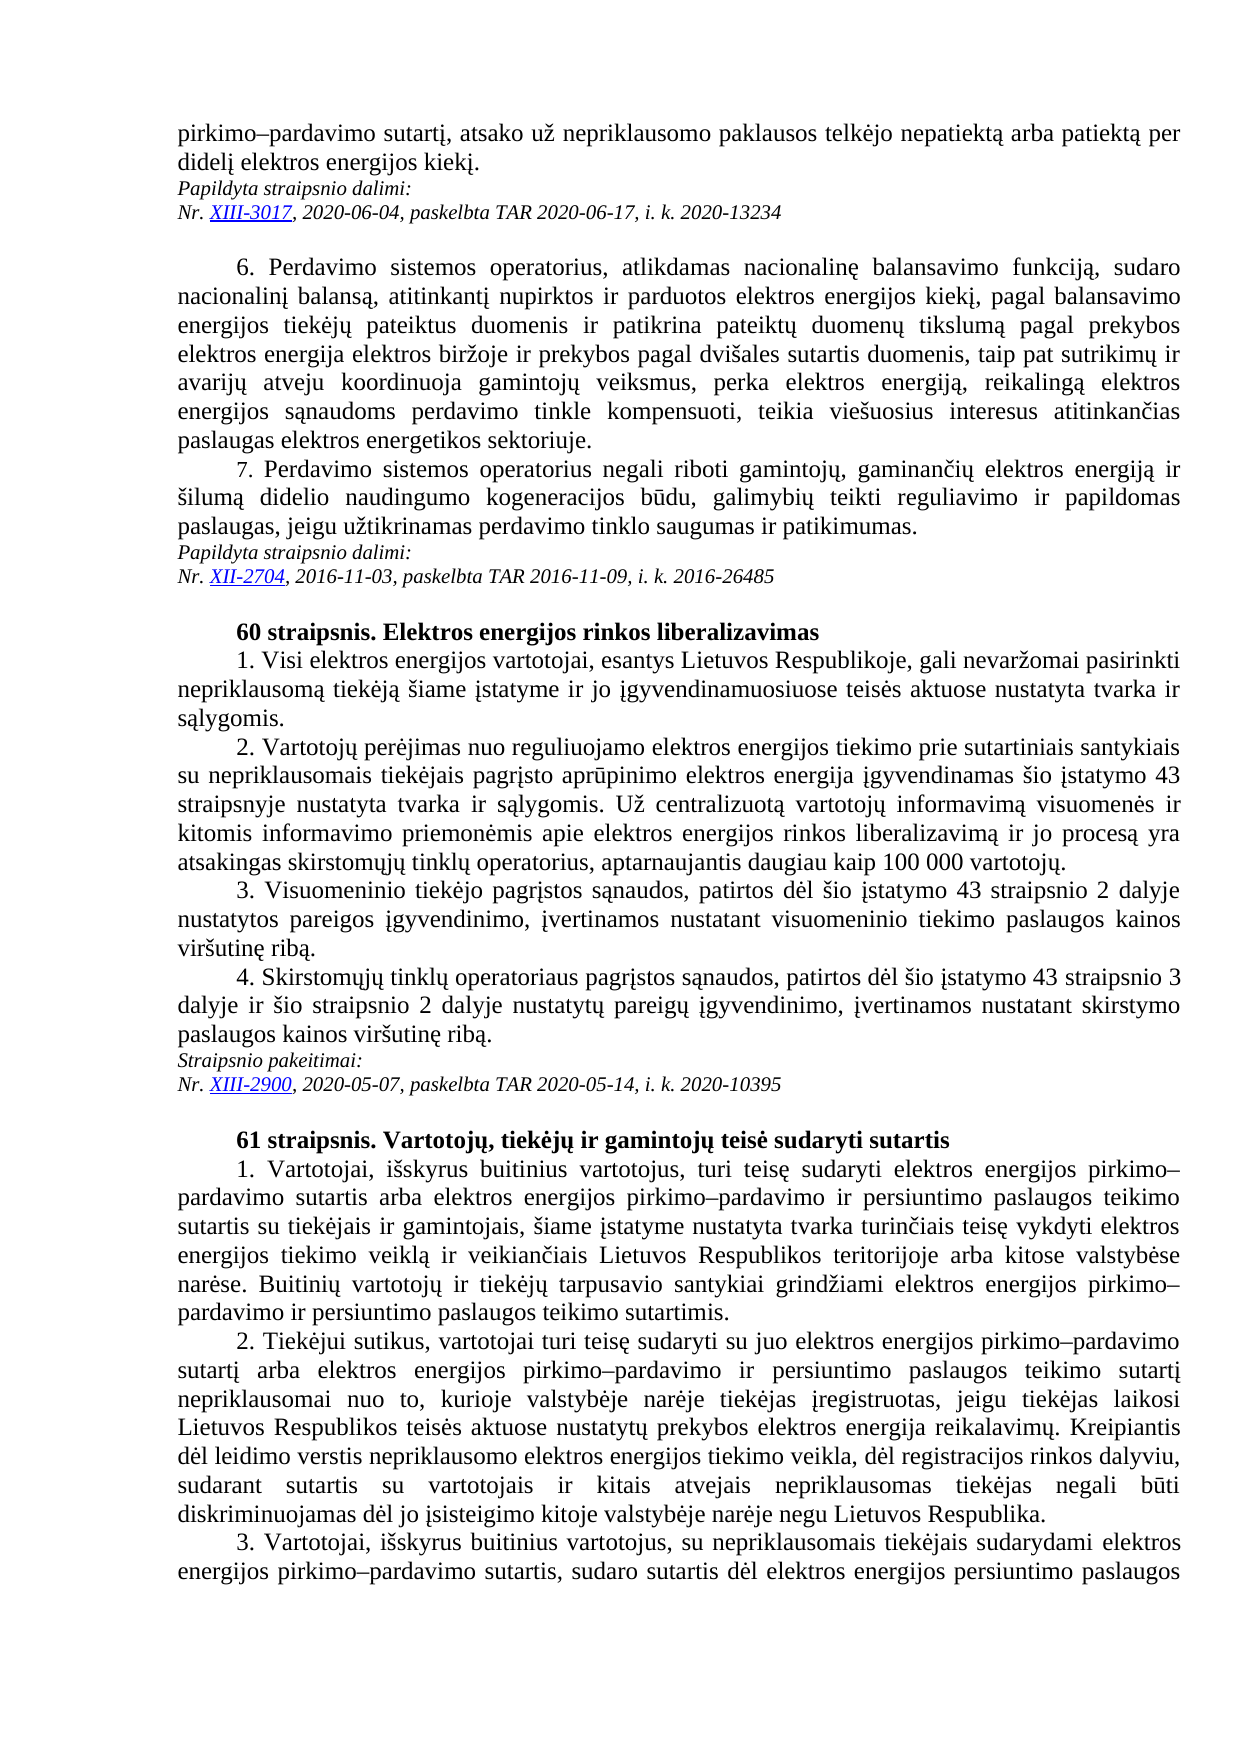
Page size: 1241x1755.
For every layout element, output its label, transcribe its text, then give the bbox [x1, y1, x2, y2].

text 3. Visuomeninio tiekėjo pagrįstos sąnaudos, patirtos dėl šio įstatymo 43 straipsnio 2 dalyje nustatytos pareigos įgyvendinimo, įvertinamos nustatant visuomeninio tiekimo paslaugos kainos viršutinę ribą. [177, 876, 1181, 962]
text pirkimo–pardavimo sutartį, atsako už nepriklausomo paklausos telkėjo nepatiektą arba patiektą per didelį elektros energijos kiekį. [177, 118, 1181, 176]
text 60 straipsnis. Elektros energijos rinkos liberalizavimas [177, 617, 1181, 646]
text 2. Tiekėjui sutikus, vartotojai turi teisę sudaryti su juo elektros energijos pirkimo–pardavimo sutartį arba elektros energijos pirkimo–pardavimo ir persiuntimo paslaugos teikimo sutartį nepriklausomai nuo to, kurioje valstybėje narėje tiekėjas įregistruotas, jeigu tiekėjas laikosi Lietuvos Respublikos teisės aktuose nustatytų prekybos elektros energija reikalavimų. Kreipiantis dėl leidimo verstis nepriklausomo elektros energijos tiekimo veikla, dėl registracijos rinkos dalyviu, sudarant sutartis su vartotojais ir kitais atvejais nepriklausomas tiekėjas negali būti diskriminuojamas dėl jo įsisteigimo kitoje valstybėje narėje negu Lietuvos Respublika. [177, 1326, 1181, 1527]
text Papildyta straipsnio dalimi: [177, 540, 1181, 564]
text Nr. XII-2704, 2016-11-03, paskelbta TAR 2016-11-09, i. k. 2016-26485 [177, 564, 1181, 588]
text 2. Vartotojų perėjimas nuo reguliuojamo elektros energijos tiekimo prie sutartiniais santykiais su nepriklausomais tiekėjais pagrįsto aprūpinimo elektros energija įgyvendinamas šio įstatymo 43 straipsnyje nustatyta tvarka ir sąlygomis. Už centralizuotą vartotojų informavimą visuomenės ir kitomis informavimo priemonėmis apie elektros energijos rinkos liberalizavimą ir jo procesą yra atsakingas skirstomųjų tinklų operatorius, aptarnaujantis daugiau kaip 100 000 vartotojų. [177, 732, 1181, 876]
text Straipsnio pakeitimai: [177, 1048, 1181, 1072]
text 3. Vartotojai, išskyrus buitinius vartotojus, su nepriklausomais tiekėjais sudarydami elektros energijos pirkimo–pardavimo sutartis, sudaro sutartis dėl elektros energijos persiuntimo paslaugos [177, 1527, 1181, 1585]
text Nr. XIII-2900, 2020-05-07, paskelbta TAR 2020-05-14, i. k. 2020-10395 [177, 1072, 1181, 1096]
text Nr. XIII-3017, 2020-06-04, paskelbta TAR 2020-06-17, i. k. 2020-13234 [177, 200, 1181, 224]
text 4. Skirstomųjų tinklų operatoriaus pagrįstos sąnaudos, patirtos dėl šio įstatymo 43 straipsnio 3 dalyje ir šio straipsnio 2 dalyje nustatytų pareigų įgyvendinimo, įvertinamos nustatant skirstymo paslaugos kainos viršutinę ribą. [177, 962, 1181, 1048]
text 6. Perdavimo sistemos operatorius, atlikdamas nacionalinę balansavimo funkciją, sudaro nacionalinį balansą, atitinkantį nupirktos ir parduotos elektros energijos kiekį, pagal balansavimo energijos tiekėjų pateiktus duomenis ir patikrina pateiktų duomenų tikslumą pagal prekybos elektros energija elektros biržoje ir prekybos pagal dvišales sutartis duomenis, taip pat sutrikimų ir avarijų atveju koordinuoja gamintojų veiksmus, perka elektros energiją, reikalingą elektros energijos sąnaudoms perdavimo tinkle kompensuoti, teikia viešuosius interesus atitinkančias paslaugas elektros energetikos sektoriuje. [177, 252, 1181, 454]
text 1. Visi elektros energijos vartotojai, esantys Lietuvos Respublikoje, gali nevaržomai pasirinkti nepriklausomą tiekėją šiame įstatyme ir jo įgyvendinamuosiuose teisės aktuose nustatyta tvarka ir sąlygomis. [177, 646, 1181, 732]
text 7. Perdavimo sistemos operatorius negali riboti gamintojų, gaminančių elektros energiją ir šilumą didelio naudingumo kogeneracijos būdu, galimybių teikti reguliavimo ir papildomas paslaugas, jeigu užtikrinamas perdavimo tinklo saugumas ir patikimumas. [177, 454, 1181, 540]
text 61 straipsnis. Vartotojų, tiekėjų ir gamintojų teisė sudaryti sutartis [177, 1125, 1181, 1154]
text Papildyta straipsnio dalimi: [177, 176, 1181, 200]
text 1. Vartotojai, išskyrus buitinius vartotojus, turi teisę sudaryti elektros energijos pirkimo–pardavimo sutartis arba elektros energijos pirkimo–pardavimo ir persiuntimo paslaugos teikimo sutartis su tiekėjais ir gamintojais, šiame įstatyme nustatyta tvarka turinčiais teisę vykdyti elektros energijos tiekimo veiklą ir veikiančiais Lietuvos Respublikos teritorijoje arba kitose valstybėse narėse. Buitinių vartotojų ir tiekėjų tarpusavio santykiai grindžiami elektros energijos pirkimo–pardavimo ir persiuntimo paslaugos teikimo sutartimis. [177, 1154, 1181, 1326]
